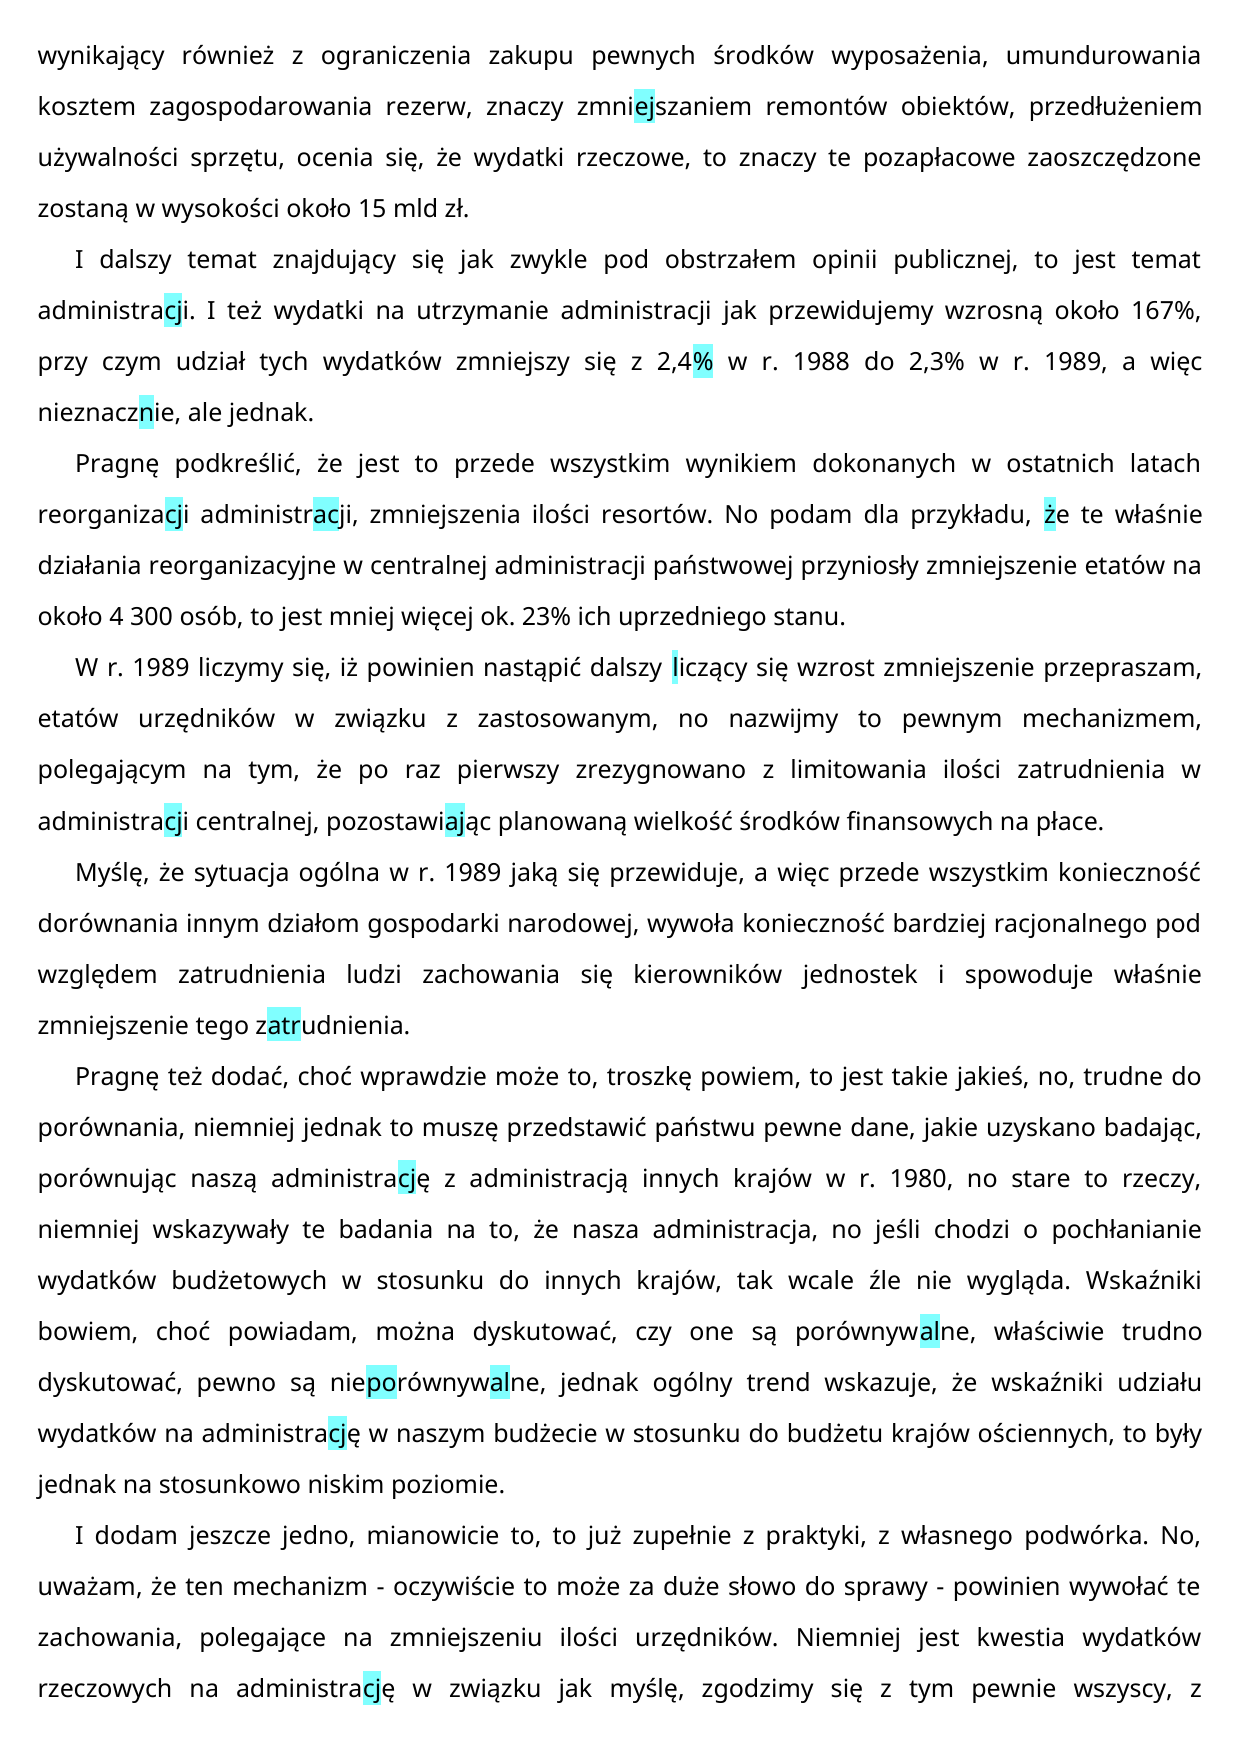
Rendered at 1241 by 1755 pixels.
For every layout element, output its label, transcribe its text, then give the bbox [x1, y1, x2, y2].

text wynikający również z ograniczenia zakupu pewnych środków wyposażenia, umundurowania kosztem zagospodarowania rezerw, znaczy zmniejszaniem remontów obiektów, przedłużeniem używalności sprzętu, ocenia się, że wydatki rzeczowe, to znaczy te pozapłacowe zaoszczędzone zostaną w wysokości około 15 mld zł. [37, 37, 1203, 225]
text Myślę, że sytuacja ogólna w r. 1989 jaką się przewiduje, a więc przede wszystkim konieczność dorównania innym działom gospodarki narodowej, wywoła konieczność bardziej racjonalnego pod względem zatrudnienia ludzi zachowania się kierowników jednostek i spowoduje właśnie zmniejszenie tego zatrudnienia. [37, 854, 1203, 1041]
text Pragnę też dodać, choć wprawdzie może to, troszkę powiem, to jest takie jakieś, no, trudne do porównania, niemniej jednak to muszę przedstawić państwu pewne dane, jakie uzyskano badając, porównując naszą administrację z administracją innych krajów w r. 1980, no stare to rzeczy, niemniej wskazywały te badania na to, że nasza administracja, no jeśli chodzi o pochłanianie wydatków budżetowych w stosunku do innych krajów, tak wcale źle nie wygląda. Wskaźniki bowiem, choć powiadam, można dyskutować, czy one są porównywalne, właściwie trudno dyskutować, pewno są nieporównywalne, jednak ogólny trend wskazuje, że wskaźniki udziału wydatków na administrację w naszym budżecie w stosunku do budżetu krajów ościennych, to były jednak na stosunkowo niskim poziomie. [37, 1058, 1203, 1501]
text W r. 1989 liczymy się, iż powinien nastąpić dalszy liczący się wzrost zmniejszenie przepraszam, etatów urzędników w związku z zastosowanym, no nazwijmy to pewnym mechanizmem, polegającym na tym, że po raz pierwszy zrezygnowano z limitowania ilości zatrudnienia w administracji centralnej, pozostawiając planowaną wielkość środków finansowych na płace. [37, 650, 1203, 837]
text I dodam jeszcze jedno, mianowicie to, to już zupełnie z praktyki, z własnego podwórka. No, uważam, że ten mechanizm - oczywiście to może za duże słowo do sprawy - powinien wywołać te zachowania, polegające na zmniejszeniu ilości urzędników. Niemniej jest kwestia wydatków rzeczowych na administrację w związku jak myślę, zgodzimy się z tym pewnie wszyscy, z [37, 1518, 1203, 1705]
text Pragnę podkreślić, że jest to przede wszystkim wynikiem dokonanych w ostatnich latach reorganizacji administracji, zmniejszenia ilości resortów. No podam dla przykładu, że te właśnie działania reorganizacyjne w centralnej administracji państwowej przyniosły zmniejszenie etatów na około 4 300 osób, to jest mniej więcej ok. 23% ich uprzedniego stanu. [37, 446, 1203, 633]
text I dalszy temat znajdujący się jak zwykle pod obstrzałem opinii publicznej, to jest temat administracji. I też wydatki na utrzymanie administracji jak przewidujemy wzrosną około 167%, przy czym udział tych wydatków zmniejszy się z 2,4% w r. 1988 do 2,3% w r. 1989, a więc nieznacznie, ale jednak. [37, 242, 1203, 429]
